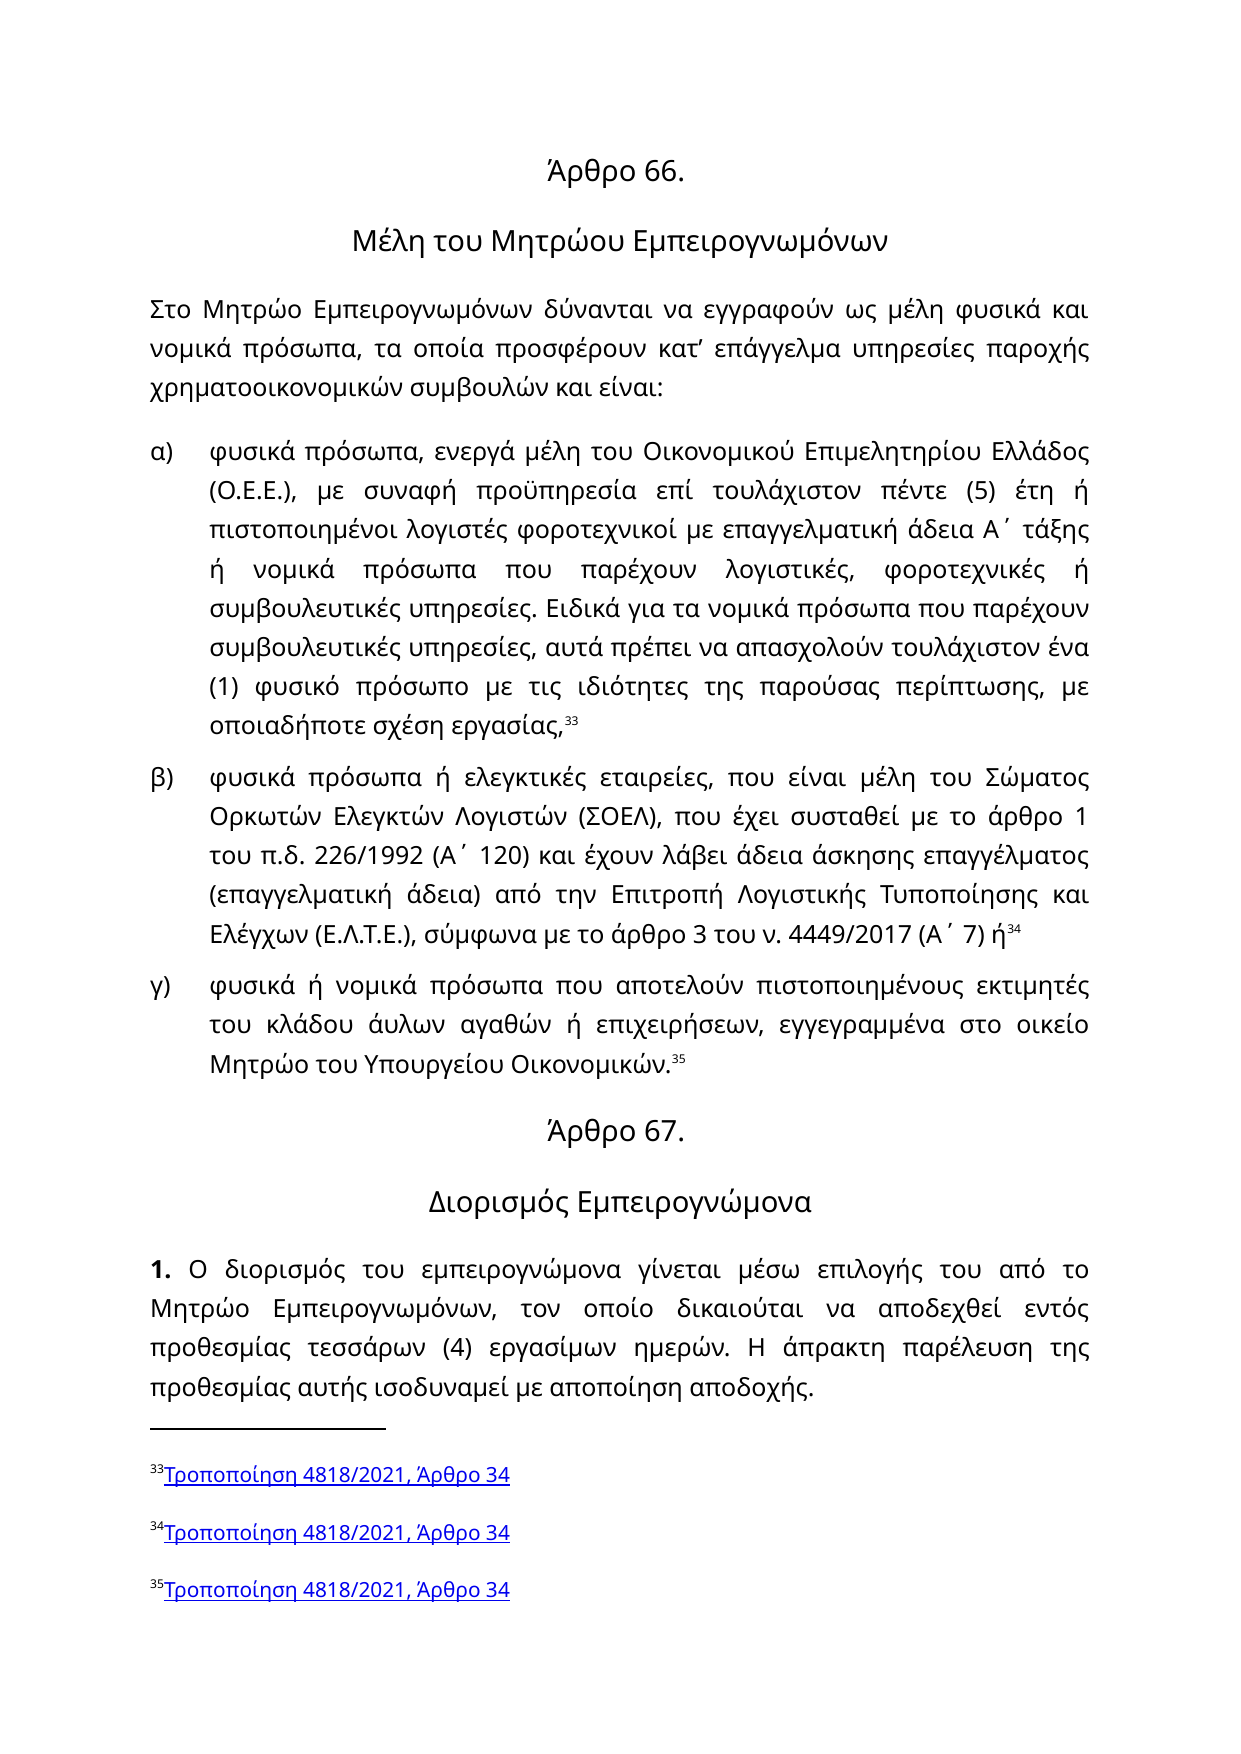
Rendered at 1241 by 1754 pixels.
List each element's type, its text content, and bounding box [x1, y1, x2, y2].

subtitle Διορισμός Εμπειρογνώμονα [150, 1181, 1090, 1221]
subtitle Άρθρο 67. [150, 1110, 1090, 1150]
list β) φυσικά πρόσωπα ή ελεγκτικές εταιρείες, που είναι μέλη του Σώματος Ορκωτών Ελεγκτών Λογιστών (ΣΟΕΛ), που έχει συσταθεί με το άρθρο 1 του π.δ. 226/1992 (Α΄ 120) και έχουν λάβει άδεια άσκησης επαγγέλματος (επαγγελματική άδεια) από την Επιτροπή Λογιστικής Τυποποίησης και Ελέγχων (Ε.Λ.Τ.Ε.), σύμφωνα με το άρθρο 3 του ν. 4449/2017 (Α΄ 7) ή [150, 759, 1090, 950]
text Τροποποίηση 4818/2021, Άρθρο 34 [150, 1460, 1090, 1489]
list γ) φυσικά ή νομικά πρόσωπα που αποτελούν πιστοποιημένους εκτιμητές του κλάδου άυλων αγαθών ή επιχειρήσεων, εγγεγραμμένα στο οικείο Μητρώο του Υπουργείου Οικονομικών. [150, 968, 1090, 1080]
subtitle Άρθρο 66. [150, 150, 1090, 190]
list α) φυσικά πρόσωπα, ενεργά μέλη του Οικονομικού Επιμελητηρίου Ελλάδος (Ο.Ε.Ε.), με συναφή προϋπηρεσία επί τουλάχιστον πέντε (5) έτη ή πιστοποιημένοι λογιστές φοροτεχνικοί με επαγγελματική άδεια Α΄ τάξης ή νομικά πρόσωπα που παρέχουν λογιστικές, φοροτεχνικές ή συμβουλευτικές υπηρεσίες. Ειδικά για τα νομικά πρόσωπα που παρέχουν συμβουλευτικές υπηρεσίες, αυτά πρέπει να απασχολούν τουλάχιστον ένα (1) φυσικό πρόσωπο με τις ιδιότητες της παρούσας περίπτωσης, με οποιαδήποτε σχέση εργασίας, [150, 434, 1090, 742]
text Στο Μητρώο Εμπειρογνωμόνων δύνανται να εγγραφούν ως μέλη φυσικά και νομικά πρόσωπα, τα οποία προσφέρουν κατ’ επάγγελμα υπηρεσίες παροχής χρηματοοικονομικών συμβουλών και είναι: [150, 291, 1090, 404]
text 1. Ο διορισμός του εμπειρογνώμονα γίνεται μέσω επιλογής του από το Μητρώο Εμπειρογνωμόνων, τον οποίο δικαιούται να αποδεχθεί εντός προθεσμίας τεσσάρων (4) εργασίμων ημερών. Η άπρακτη παρέλευση της προθεσμίας αυτής ισοδυναμεί με αποποίηση αποδοχής. [150, 1252, 1090, 1403]
text Τροποποίηση 4818/2021, Άρθρο 34 [150, 1518, 1090, 1546]
subtitle Μέλη του Μητρώου Εμπειρογνωμόνων [150, 221, 1090, 260]
text Τροποποίηση 4818/2021, Άρθρο 34 [150, 1576, 1090, 1604]
